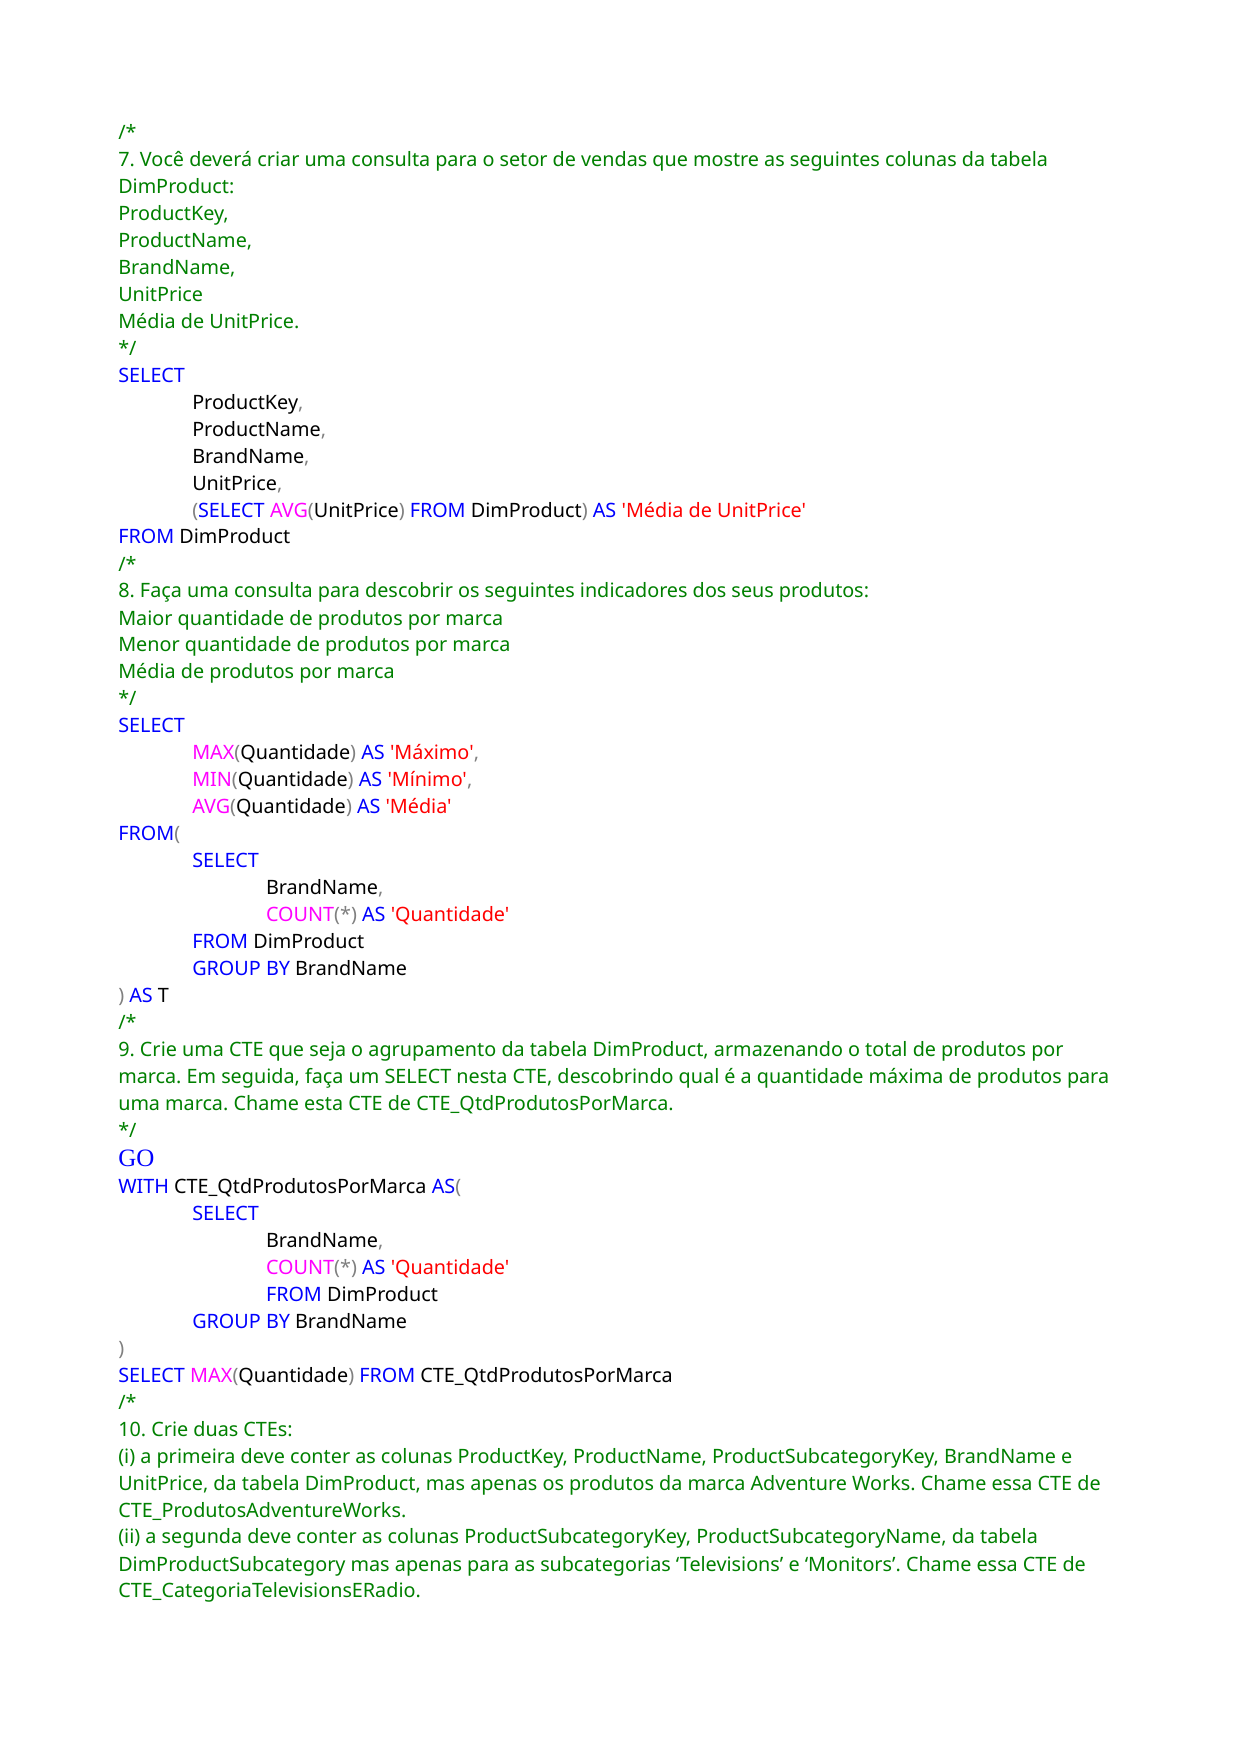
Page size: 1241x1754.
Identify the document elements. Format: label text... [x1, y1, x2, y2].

text MAX(Quantidade) AS 'Máximo', [118, 739, 1122, 766]
text MIN(Quantidade) AS 'Mínimo', [118, 766, 1122, 793]
text SELECT [118, 1199, 1122, 1226]
text (SELECT AVG(UnitPrice) FROM DimProduct) AS 'Média de UnitPrice' [118, 496, 1122, 523]
text 8. Faça uma consulta para descobrir os seguintes indicadores dos seus produtos: [118, 577, 1122, 604]
text ProductKey, [118, 199, 1122, 226]
text BrandName, [118, 1226, 1122, 1253]
text WITH CTE_QtdProdutosPorMarca AS( [118, 1172, 1122, 1199]
text FROM DimProduct [118, 523, 1122, 550]
text Maior quantidade de produtos por marca [118, 604, 1122, 631]
text ) [118, 1334, 1122, 1361]
text SELECT [118, 847, 1122, 873]
text FROM DimProduct [118, 927, 1122, 954]
text COUNT(*) AS 'Quantidade' [118, 901, 1122, 927]
text 7. Você deverá criar uma consulta para o setor de vendas que mostre as seguintes colunas da tabela DimProduct: [118, 145, 1122, 199]
text UnitPrice [118, 280, 1122, 307]
text AVG(Quantidade) AS 'Média' [118, 793, 1122, 819]
text GROUP BY BrandName [118, 954, 1122, 981]
text 9. Crie uma CTE que seja o agrupamento da tabela DimProduct, armazenando o total de produtos por marca. Em seguida, faça um SELECT nesta CTE, descobrindo qual é a quantidade máxima de produtos para uma marca. Chame esta CTE de CTE_QtdProdutosPorMarca. [118, 1035, 1122, 1116]
text COUNT(*) AS 'Quantidade' [118, 1253, 1122, 1280]
text ) AS T [118, 981, 1122, 1008]
text /* [118, 118, 1122, 145]
text Média de produtos por marca [118, 658, 1122, 685]
text (i) a primeira deve conter as colunas ProductKey, ProductName, ProductSubcategoryKey, BrandName e UnitPrice, da tabela DimProduct, mas apenas os produtos da marca Adventure Works. Chame essa CTE de CTE_ProdutosAdventureWorks. [118, 1442, 1122, 1523]
text BrandName, [118, 253, 1122, 280]
text Menor quantidade de produtos por marca [118, 631, 1122, 658]
text (ii) a segunda deve conter as colunas ProductSubcategoryKey, ProductSubcategoryName, da tabela DimProductSubcategory mas apenas para as subcategorias ‘Televisions’ e ‘Monitors’. Chame essa CTE de CTE_CategoriaTelevisionsERadio. [118, 1523, 1122, 1604]
text GROUP BY BrandName [118, 1307, 1122, 1334]
text ProductName, [118, 226, 1122, 253]
text SELECT [118, 361, 1122, 388]
text ProductKey, [118, 388, 1122, 415]
text */ [118, 334, 1122, 361]
text GO [118, 1143, 1122, 1172]
text /* [118, 550, 1122, 577]
text BrandName, [118, 873, 1122, 901]
text /* [118, 1388, 1122, 1415]
text SELECT MAX(Quantidade) FROM CTE_QtdProdutosPorMarca [118, 1361, 1122, 1388]
text BrandName, [118, 442, 1122, 469]
text Média de UnitPrice. [118, 307, 1122, 334]
text 10. Crie duas CTEs: [118, 1415, 1122, 1442]
text */ [118, 685, 1122, 712]
text FROM( [118, 819, 1122, 847]
text SELECT [118, 712, 1122, 739]
text UnitPrice, [118, 469, 1122, 496]
text ProductName, [118, 415, 1122, 442]
text /* [118, 1008, 1122, 1035]
text */ [118, 1116, 1122, 1143]
text FROM DimProduct [118, 1280, 1122, 1307]
